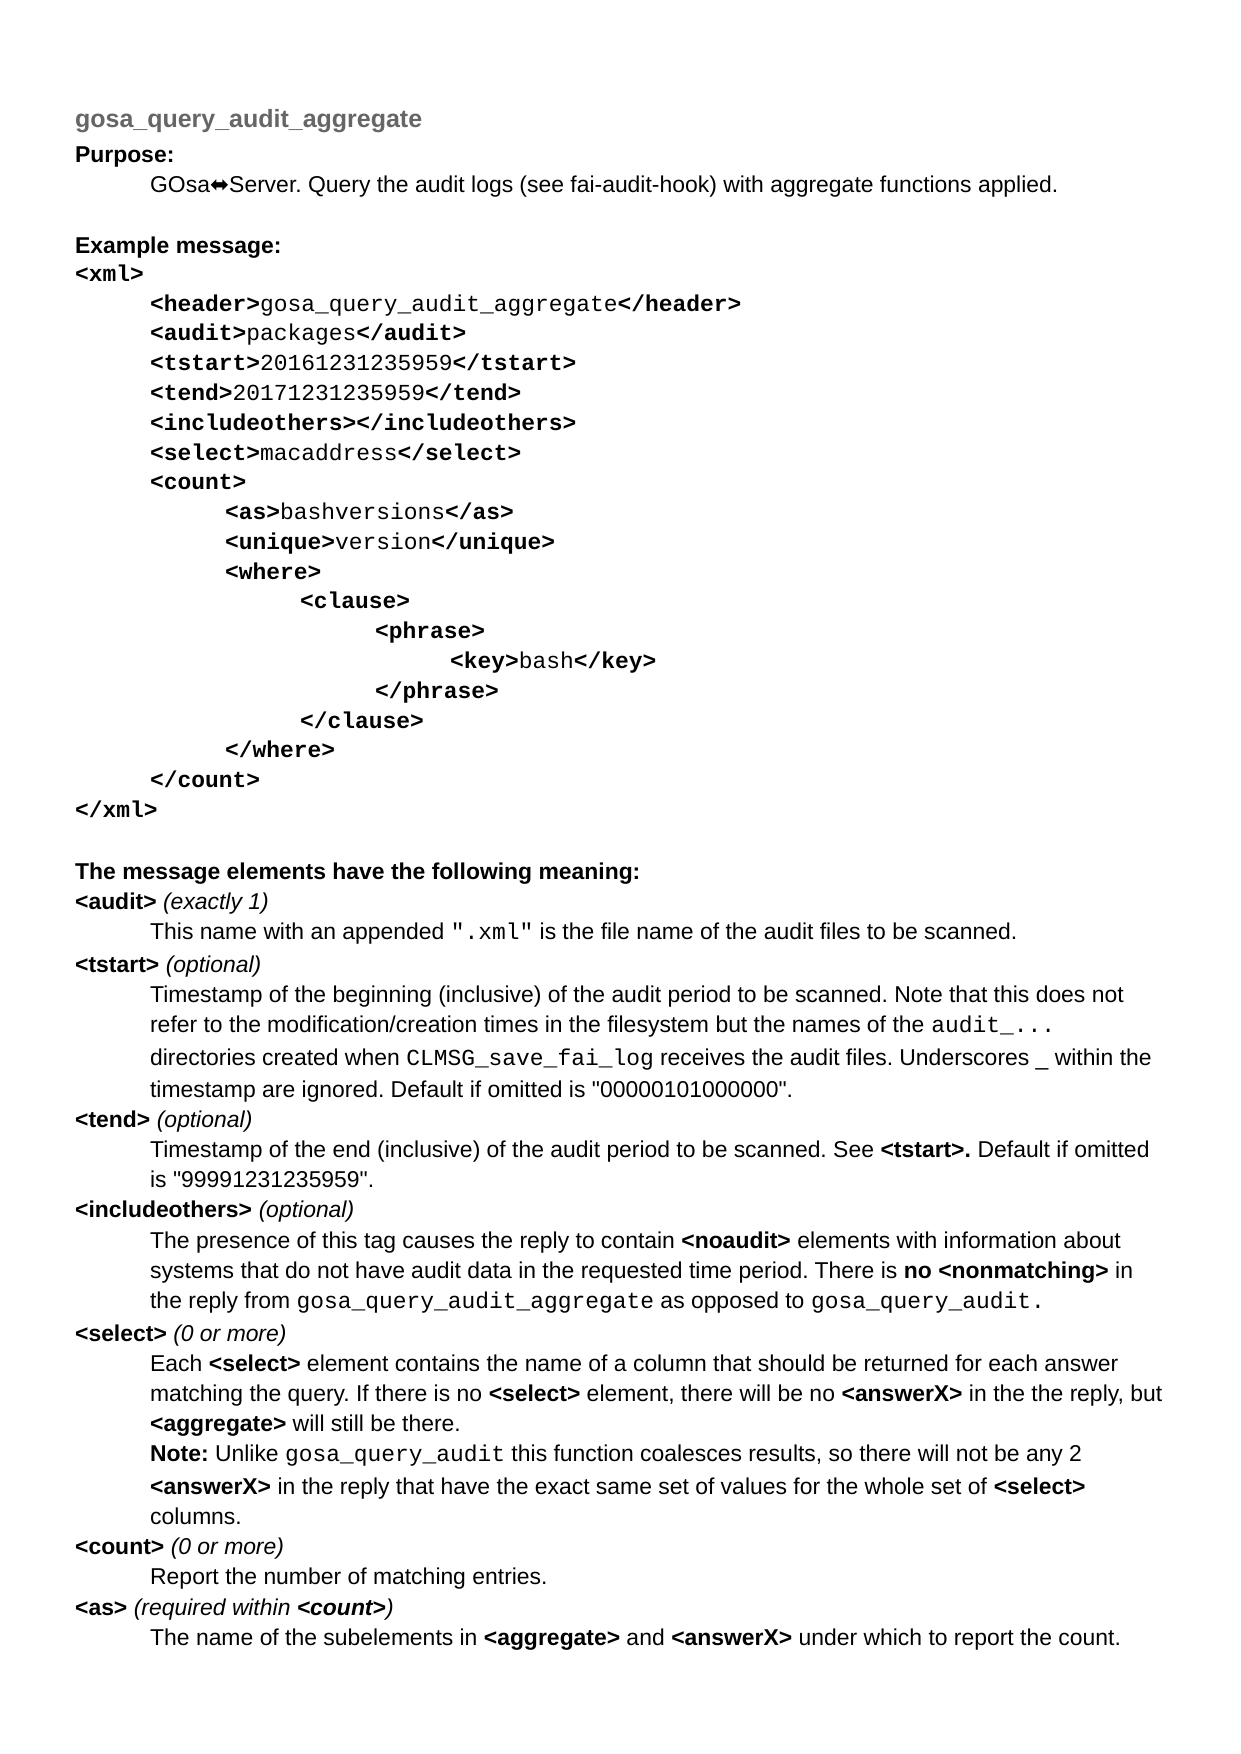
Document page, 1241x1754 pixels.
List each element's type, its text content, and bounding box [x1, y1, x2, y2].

text <unique>version</unique> [225, 530, 1165, 556]
text <tstart>20161231235959</tstart> [150, 351, 1165, 377]
text columns. [150, 1503, 1165, 1529]
text GOsa⬌Server. Query the audit logs (see fai-audit-hook) with aggregate functions applied. [150, 171, 1165, 198]
text Timestamp of the beginning (inclusive) of the audit period to be scanned. Note that this does not refer to the modification/creation times in the filesystem but the names of the audit_... directories created when CLMSG_save_fai_log receives the audit files. Underscores _ within the timestamp are ignored. Default if omitted is "00000101000000". [150, 981, 1165, 1102]
text </phrase> [375, 679, 1165, 705]
text Report the number of matching entries. [150, 1563, 1165, 1589]
text </clause> [300, 709, 1165, 735]
text <header>gosa_query_audit_aggregate</header> <audit>packages</audit> [150, 292, 1165, 348]
text The presence of this tag causes the reply to contain <noaudit> elements with information about systems that do not have audit data in the requested time period. There is no <nonmatching> in the reply from gosa_query_audit_aggregate as opposed to gosa_query_audit. [150, 1227, 1165, 1315]
text <count> [150, 471, 1165, 497]
text <count> (0 or more) [75, 1533, 1165, 1559]
text <as> (required within <count>) [75, 1593, 1165, 1620]
text <audit> (exactly 1) [75, 888, 1165, 914]
text <select> (0 or more) [75, 1319, 1165, 1346]
text <xml> [75, 262, 1165, 288]
text </count> [150, 768, 1165, 794]
text <phrase> [375, 619, 1165, 646]
text <includeothers> (optional) [75, 1196, 1165, 1223]
text Note: Unlike gosa_query_audit this function coalesces results, so there will not be any 2 <answerX> in the reply that have the exact same set of values for the whole set of <select> [150, 1440, 1165, 1499]
text Timestamp of the end (inclusive) of the audit period to be scanned. See <tstart>. Default if omitted is "99991231235959". [150, 1136, 1165, 1193]
text <tend>20171231235959</tend> [150, 381, 1165, 407]
text <tend> (optional) [75, 1106, 1165, 1132]
text <key>bash</key> [450, 649, 1165, 675]
text Each <select> element contains the name of a column that should be returned for each answer matching the query. If there is no <select> element, there will be no <answerX> in the the reply, but <aggregate> will still be there. [150, 1350, 1165, 1437]
subtitle gosa_query_audit_aggregate [75, 104, 1165, 133]
text <includeothers></includeothers> [150, 411, 1165, 437]
text <select>macaddress</select> [150, 441, 1165, 467]
text <clause> [300, 590, 1165, 616]
text This name with an appended ".xml" is the file name of the audit files to be scanned. [150, 918, 1165, 947]
text <as>bashversions</as> [225, 500, 1165, 526]
text Example message: [75, 232, 1165, 258]
text </xml> [75, 798, 1165, 824]
text The message elements have the following meaning: [75, 858, 1165, 884]
text The name of the subelements in <aggregate> and <answerX> under which to report the count. [150, 1624, 1165, 1650]
text <tstart> (optional) [75, 951, 1165, 977]
text Purpose: [75, 141, 1165, 168]
text <where> [225, 560, 1165, 586]
text </where> [225, 739, 1165, 765]
